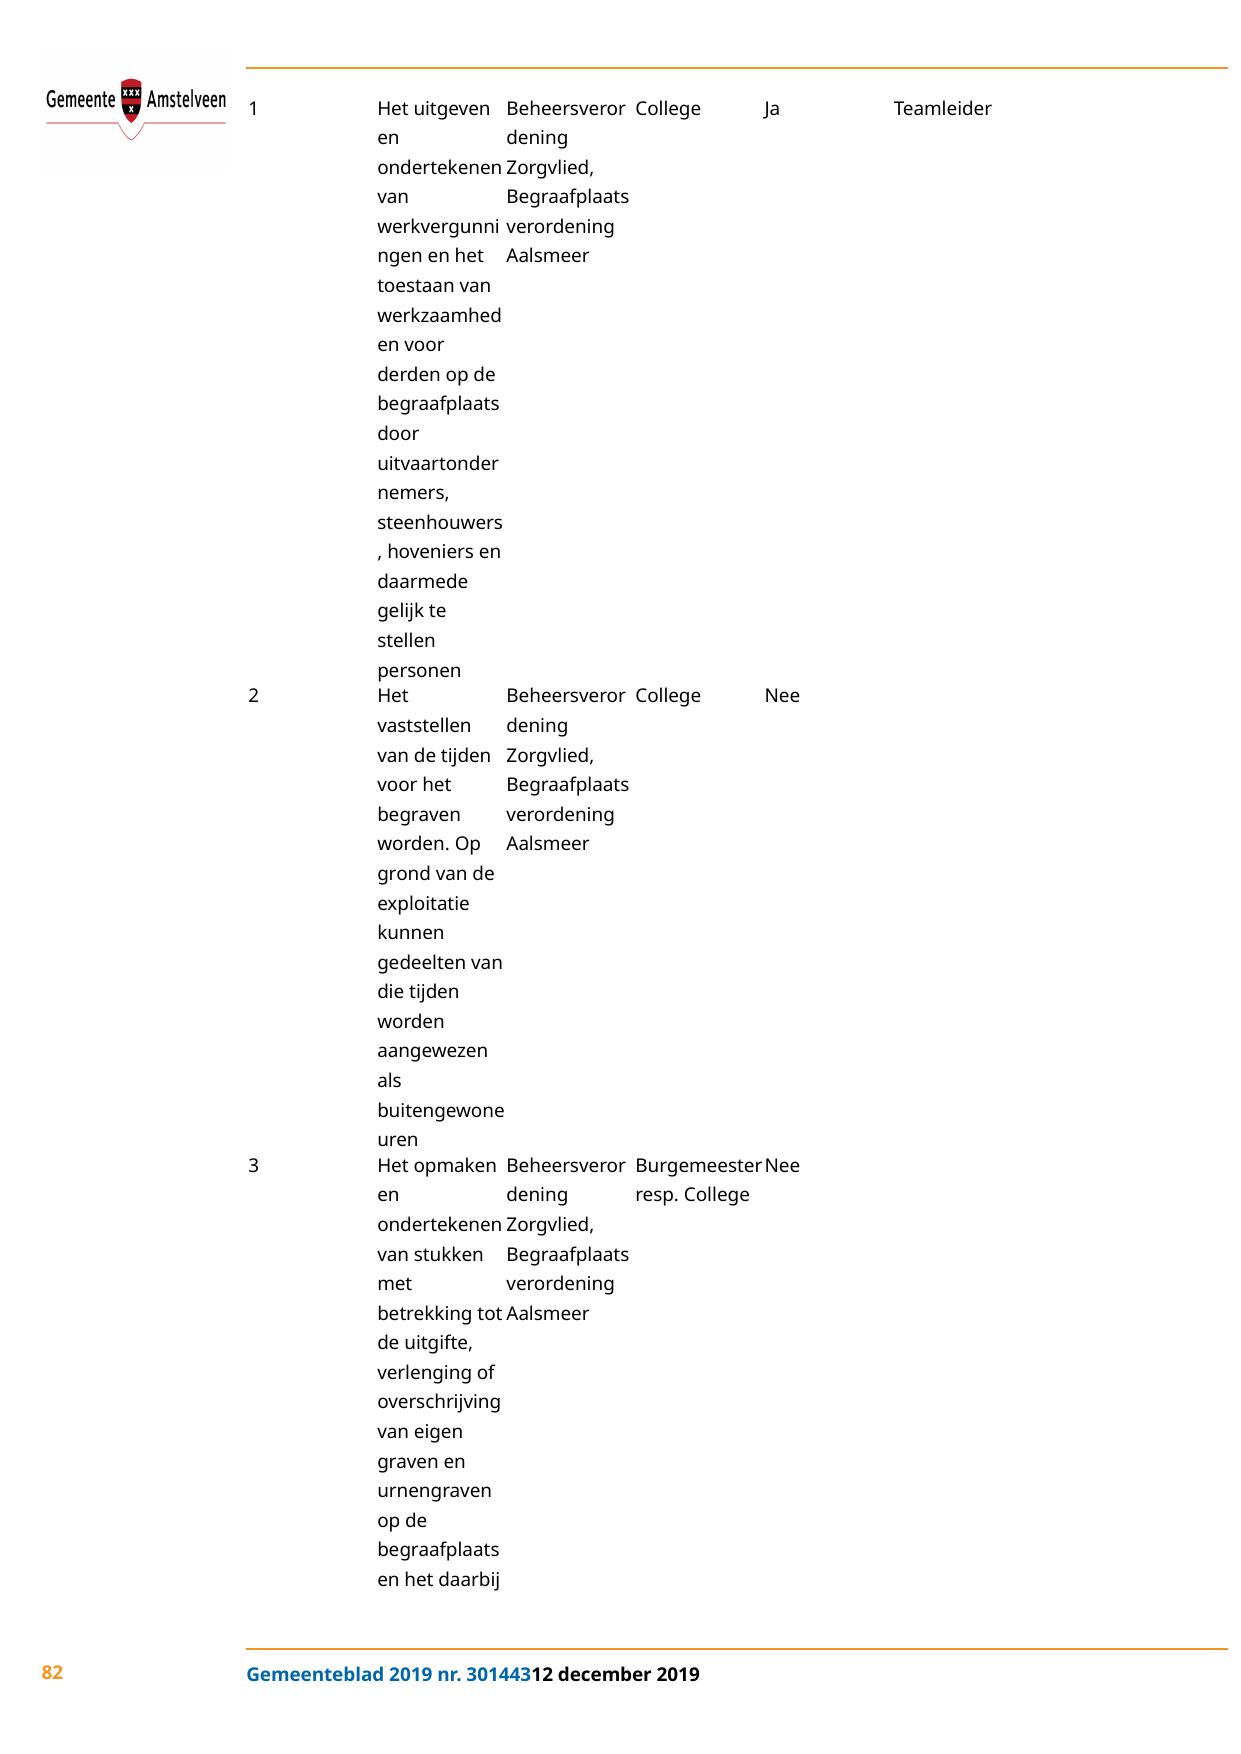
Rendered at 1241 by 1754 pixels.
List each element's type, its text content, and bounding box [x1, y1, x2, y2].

table_cell Ja [764, 95, 893, 683]
table_cell Beheersverordening Zorgvlied, Begraafplaatsverordening Aalsmeer [506, 1152, 635, 1592]
table_cell [1023, 1152, 1152, 1592]
table_cell College [635, 95, 764, 683]
table_cell [1023, 95, 1152, 683]
table_cell 1 [248, 95, 377, 683]
table_cell Nee [764, 1152, 893, 1592]
table_cell Beheersverordening Zorgvlied, Begraafplaatsverordening Aalsmeer [506, 683, 635, 1152]
table_cell [894, 1152, 1022, 1592]
table_cell 3 [248, 1152, 377, 1592]
picture [41, 47, 231, 172]
table_cell Nee [764, 683, 893, 1152]
table_cell Het vaststellen van de tijden voor het begraven worden. Op grond van de exploitatie kunnen gedeelten van die tijden worden aangewezen als buitengewone uren [377, 683, 506, 1152]
table_cell [1023, 683, 1152, 1152]
table_cell College [635, 683, 764, 1152]
table_cell Burgemeester resp. College [635, 1152, 764, 1592]
table_cell Teamleider [894, 95, 1022, 683]
table_cell Het uitgeven en ondertekenen van werkvergunningen en het toestaan van werkzaamheden voor derden op de begraafplaats door uitvaartondernemers, steenhouwers, hoveniers en daarmede gelijk te stellen personen [377, 95, 506, 683]
table_cell [894, 683, 1022, 1152]
table_cell Beheersverordening Zorgvlied, Begraafplaatsverordening Aalsmeer [506, 95, 635, 683]
table_cell 2 [248, 683, 377, 1152]
table_cell Het opmaken en ondertekenen van stukken met betrekking tot de uitgifte, verlenging of overschrijving van eigen graven en urnengraven op de begraafplaats en het daarbij [377, 1152, 506, 1592]
